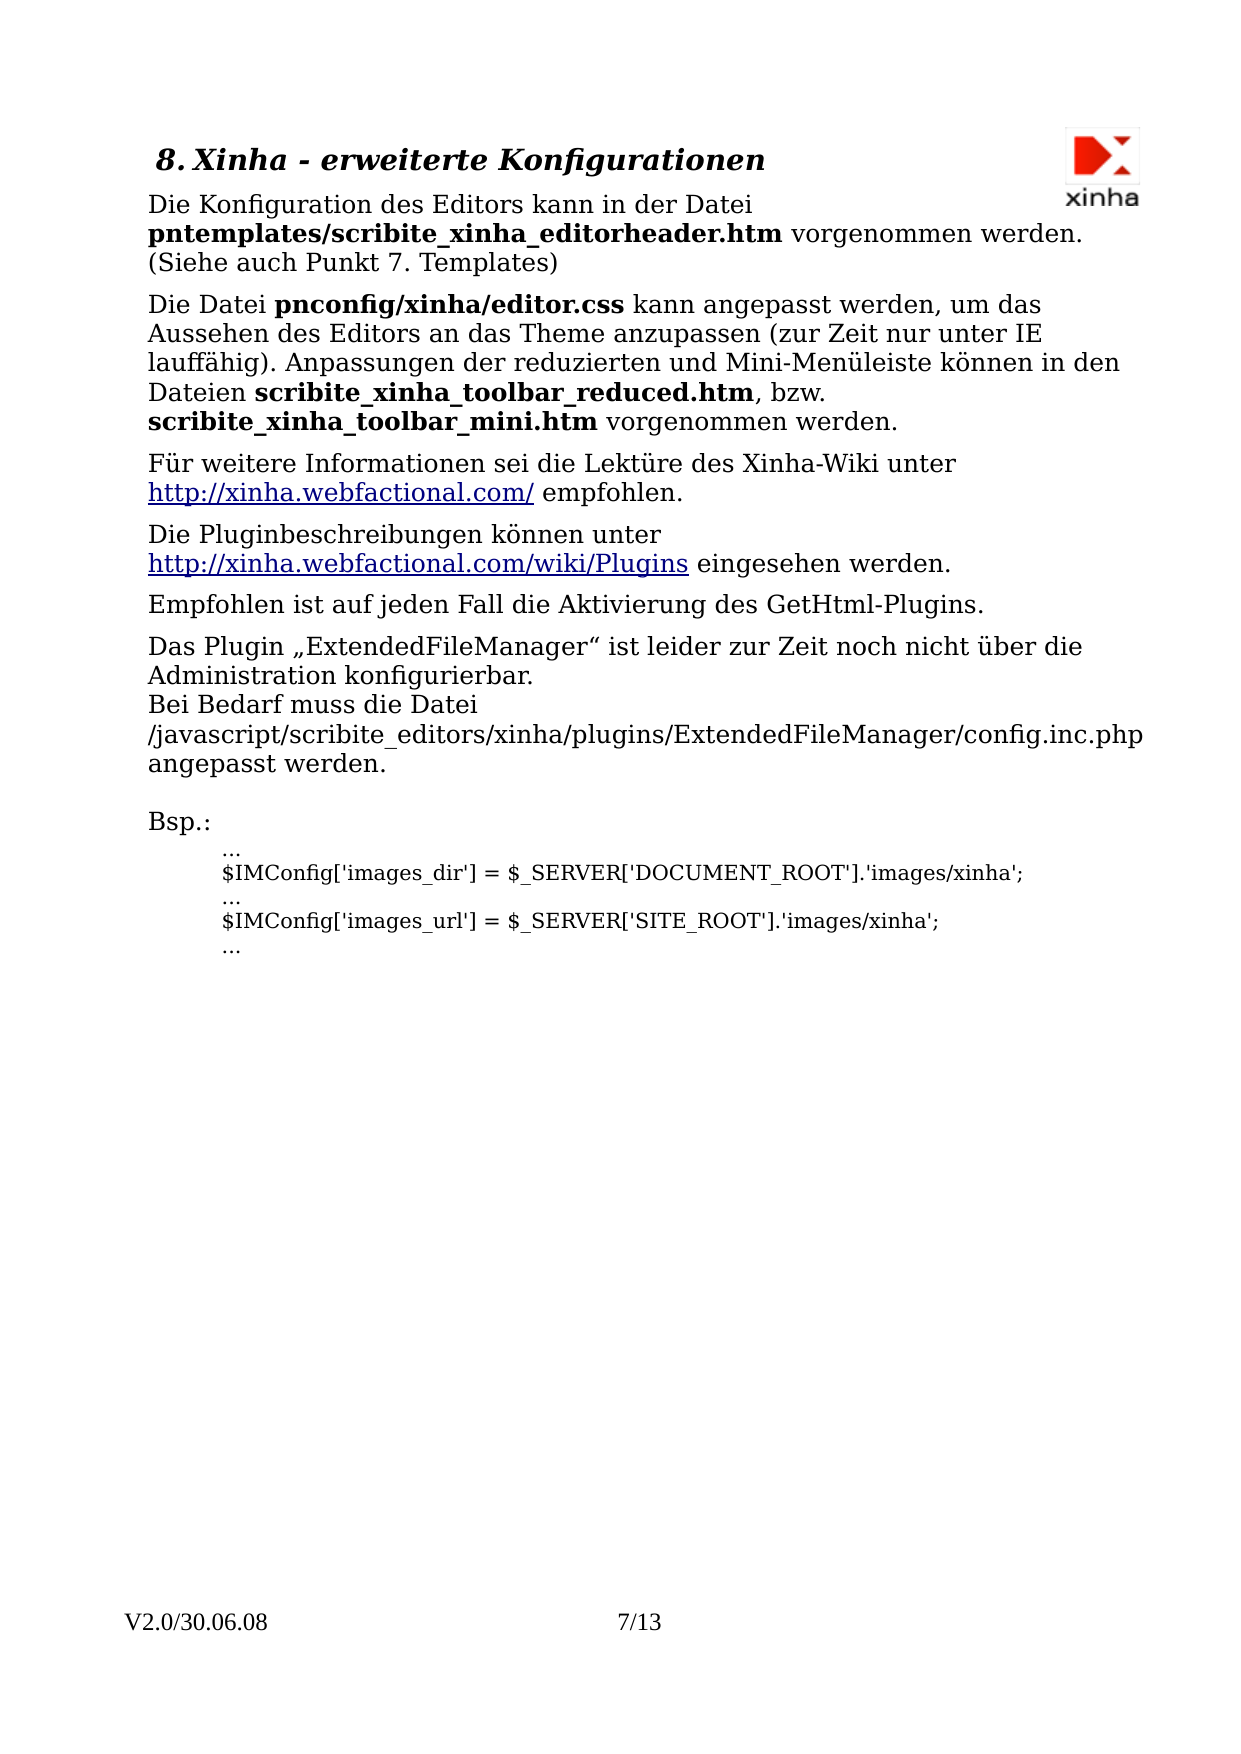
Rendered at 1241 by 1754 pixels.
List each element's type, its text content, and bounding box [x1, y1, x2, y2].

text Das Plugin „ExtendedFileManager“ ist leider zur Zeit noch nicht über die Administration konfigurierbar. Bei Bedarf muss die Datei /javascript/scribite_editors/xinha/plugins/ExtendedFileManager/config.inc.php angepasst werden. Bsp.: ... $IMConfig['images_dir'] = $_SERVER['DOCUMENT_ROOT'].'images/xinha'; ... $IMConfig['images_url'] = $_SERVER['SITE_ROOT'].'images/xinha'; ... [148, 632, 1160, 958]
picture [1065, 127, 1141, 206]
text Für weitere Informationen sei die Lektüre des Xinha-Wiki unter http://xinha.webfactional.com/ empfohlen. [148, 449, 1160, 507]
text Empfohlen ist auf jeden Fall die Aktivierung des GetHtml-Plugins. [148, 591, 1160, 620]
text Die Pluginbeschreibungen können unter http://xinha.webfactional.com/wiki/Plugins eingesehen werden. [148, 520, 1160, 578]
subtitle Xinha - erweiterte Konfigurationen [156, 143, 1065, 177]
text Die Datei pnconfig/xinha/editor.css kann angepasst werden, um das Aussehen des Editors an das Theme anzupassen (zur Zeit nur unter IE lauffähig). Anpassungen der reduzierten und Mini-Menüleiste können in den Dateien scribite_xinha_toolbar_reduced.htm, bzw. scribite_xinha_toolbar_mini.htm vorgenommen werden. [148, 290, 1160, 437]
text Die Konfiguration des Editors kann in der Datei pntemplates/scribite_xinha_editorheader.htm vorgenommen werden. (Siehe auch Punkt 7. Templates) [148, 190, 1160, 278]
